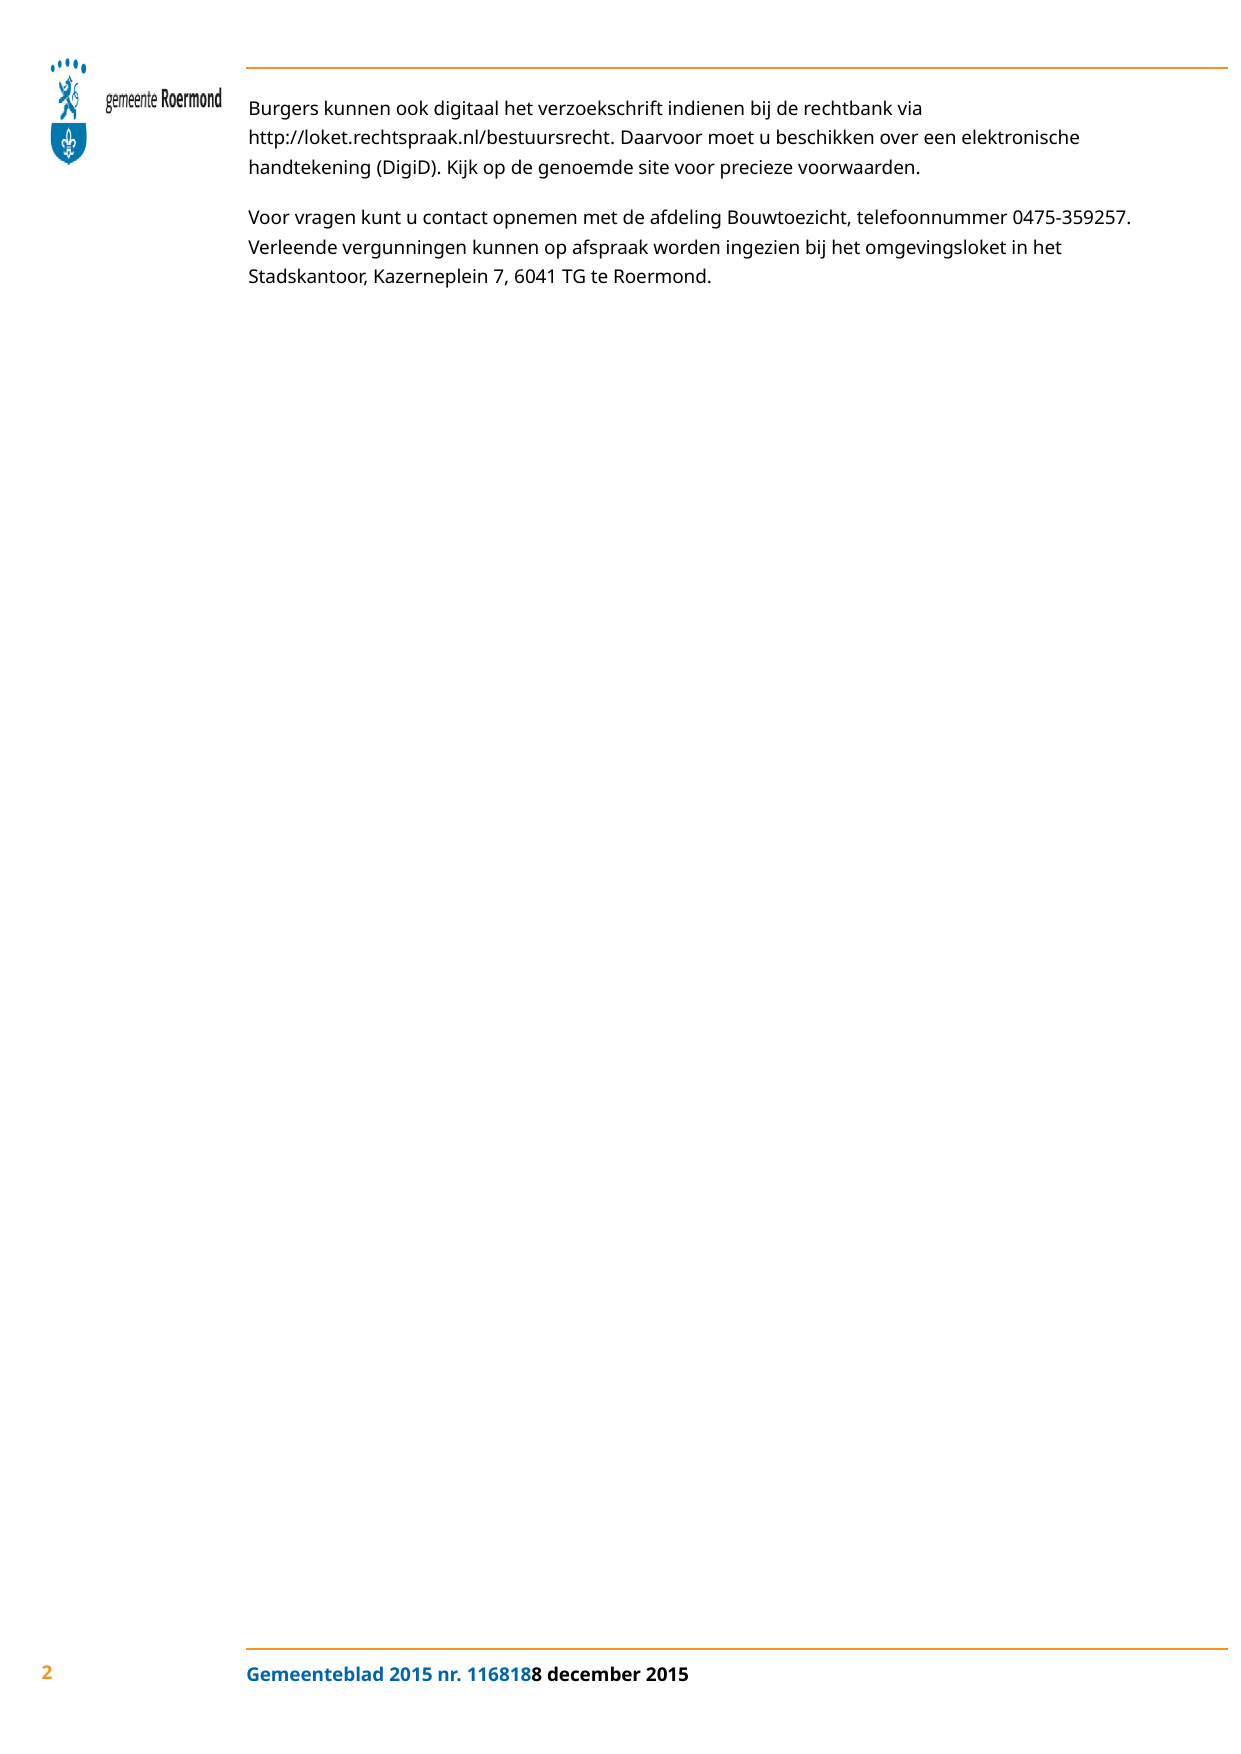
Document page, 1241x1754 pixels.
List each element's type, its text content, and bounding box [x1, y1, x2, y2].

text Burgers kunnen ook digitaal het verzoekschrift indienen bij de rechtbank via http://loket.rechtspraak.nl/bestuursrecht. Daarvoor moet u beschikken over een elektronische handtekening (DigiD). Kijk op de genoemde site voor precieze voorwaarden. [248, 95, 1152, 180]
picture [41, 47, 231, 172]
text Voor vragen kunt u contact opnemen met de afdeling Bouwtoezicht, telefoonnummer 0475-359257. Verleende vergunningen kunnen op afspraak worden ingezien bij het omgevingsloket in het Stadskantoor, Kazerneplein 7, 6041 TG te Roermond. [248, 204, 1152, 289]
